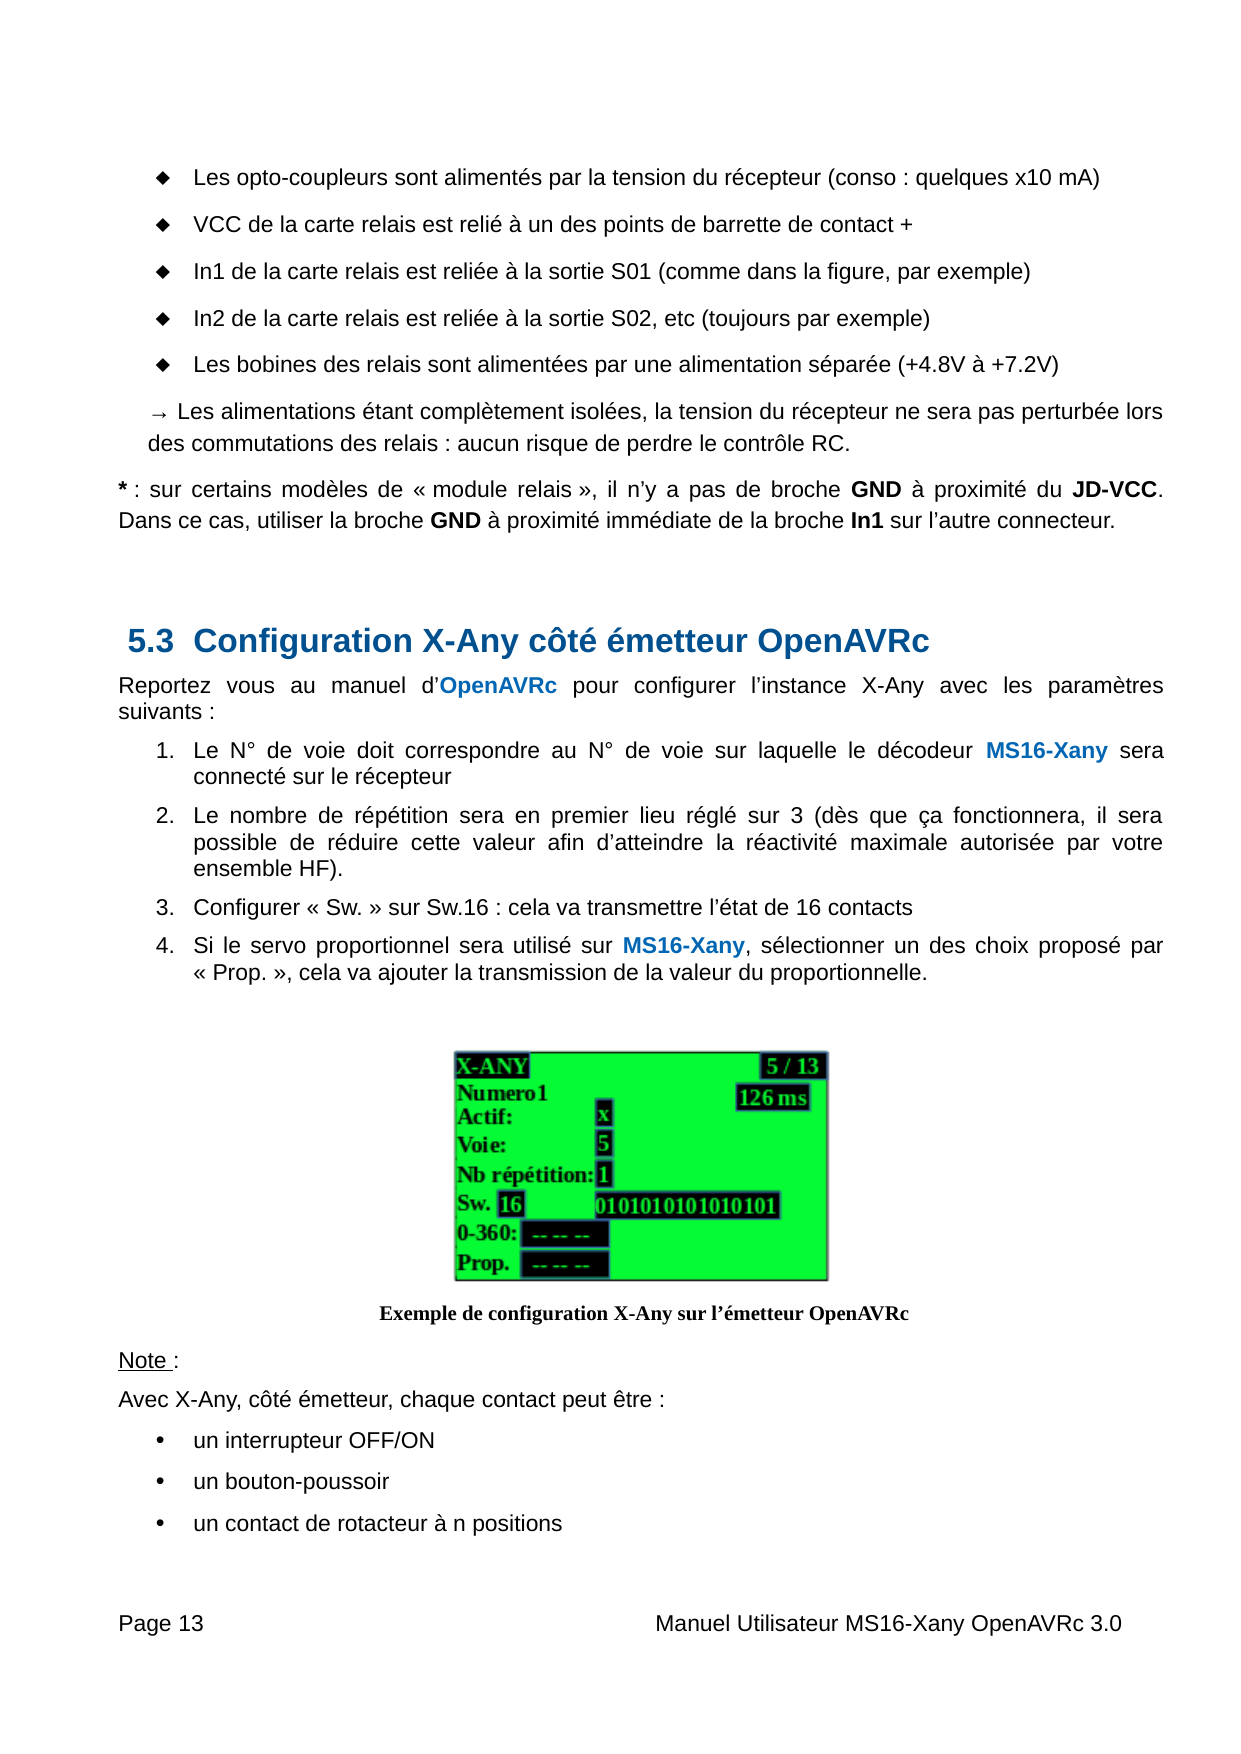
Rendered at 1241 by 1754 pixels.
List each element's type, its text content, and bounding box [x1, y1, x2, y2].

picture [451, 1050, 831, 1283]
list Les opto-coupleurs sont alimentés par la tension du récepteur (conso : quelques x10 mA) [156, 164, 1164, 191]
text Reportez vous au manuel d’OpenAVRc pour configurer l’instance X-Any avec les paramètres suivants : [118, 672, 1164, 724]
list In1 de la carte relais est reliée à la sortie S01 (comme dans la figure, par exemple) [156, 258, 1164, 285]
text Avec X-Any, côté émetteur, chaque contact peut être : [118, 1386, 1164, 1413]
list VCC de la carte relais est relié à un des points de barrette de contact + [156, 211, 1164, 238]
list Le N° de voie doit correspondre au N° de voie sur laquelle le décodeur MS16-Xany sera connecté sur le récepteur [156, 737, 1164, 789]
text Note : [118, 1347, 1164, 1374]
list Le nombre de répétition sera en premier lieu réglé sur 3 (dès que ça fonctionnera, il sera possible de réduire cette valeur afin d’atteindre la réactivité maximale autorisée par votre ensemble HF). [156, 802, 1164, 881]
list In2 de la carte relais est reliée à la sortie S02, etc (toujours par exemple) [156, 304, 1164, 331]
list Si le servo proportionnel sera utilisé sur MS16-Xany, sélectionner un des choix proposé par « Prop. », cela va ajouter la transmission de la valeur du proportionnelle. [156, 932, 1164, 985]
list Les bobines des relais sont alimentées par une alimentation séparée (+4.8V à +7.2V) [156, 351, 1164, 378]
list Configurer « Sw. » sur Sw.16 : cela va transmettre l’état de 16 contacts [156, 894, 1164, 920]
subtitle Configuration X-Any côté émetteur OpenAVRc [118, 621, 1164, 659]
list un contact de rotacteur à n positions [156, 1508, 1164, 1536]
list un interrupteur OFF/ON [156, 1425, 1164, 1454]
text → Les alimentations étant complètement isolées, la tension du récepteur ne sera pas perturbée lors des commutations des relais : aucun risque de perdre le contrôle RC. [118, 398, 1164, 456]
text * : sur certains modèles de « module relais », il n’y a pas de broche GND à proximité du JD-VCC. Dans ce cas, utiliser la broche GND à proximité immédiate de la broche In1 sur l’autre connecteur. [118, 476, 1164, 534]
list un bouton-poussoir [156, 1466, 1164, 1495]
